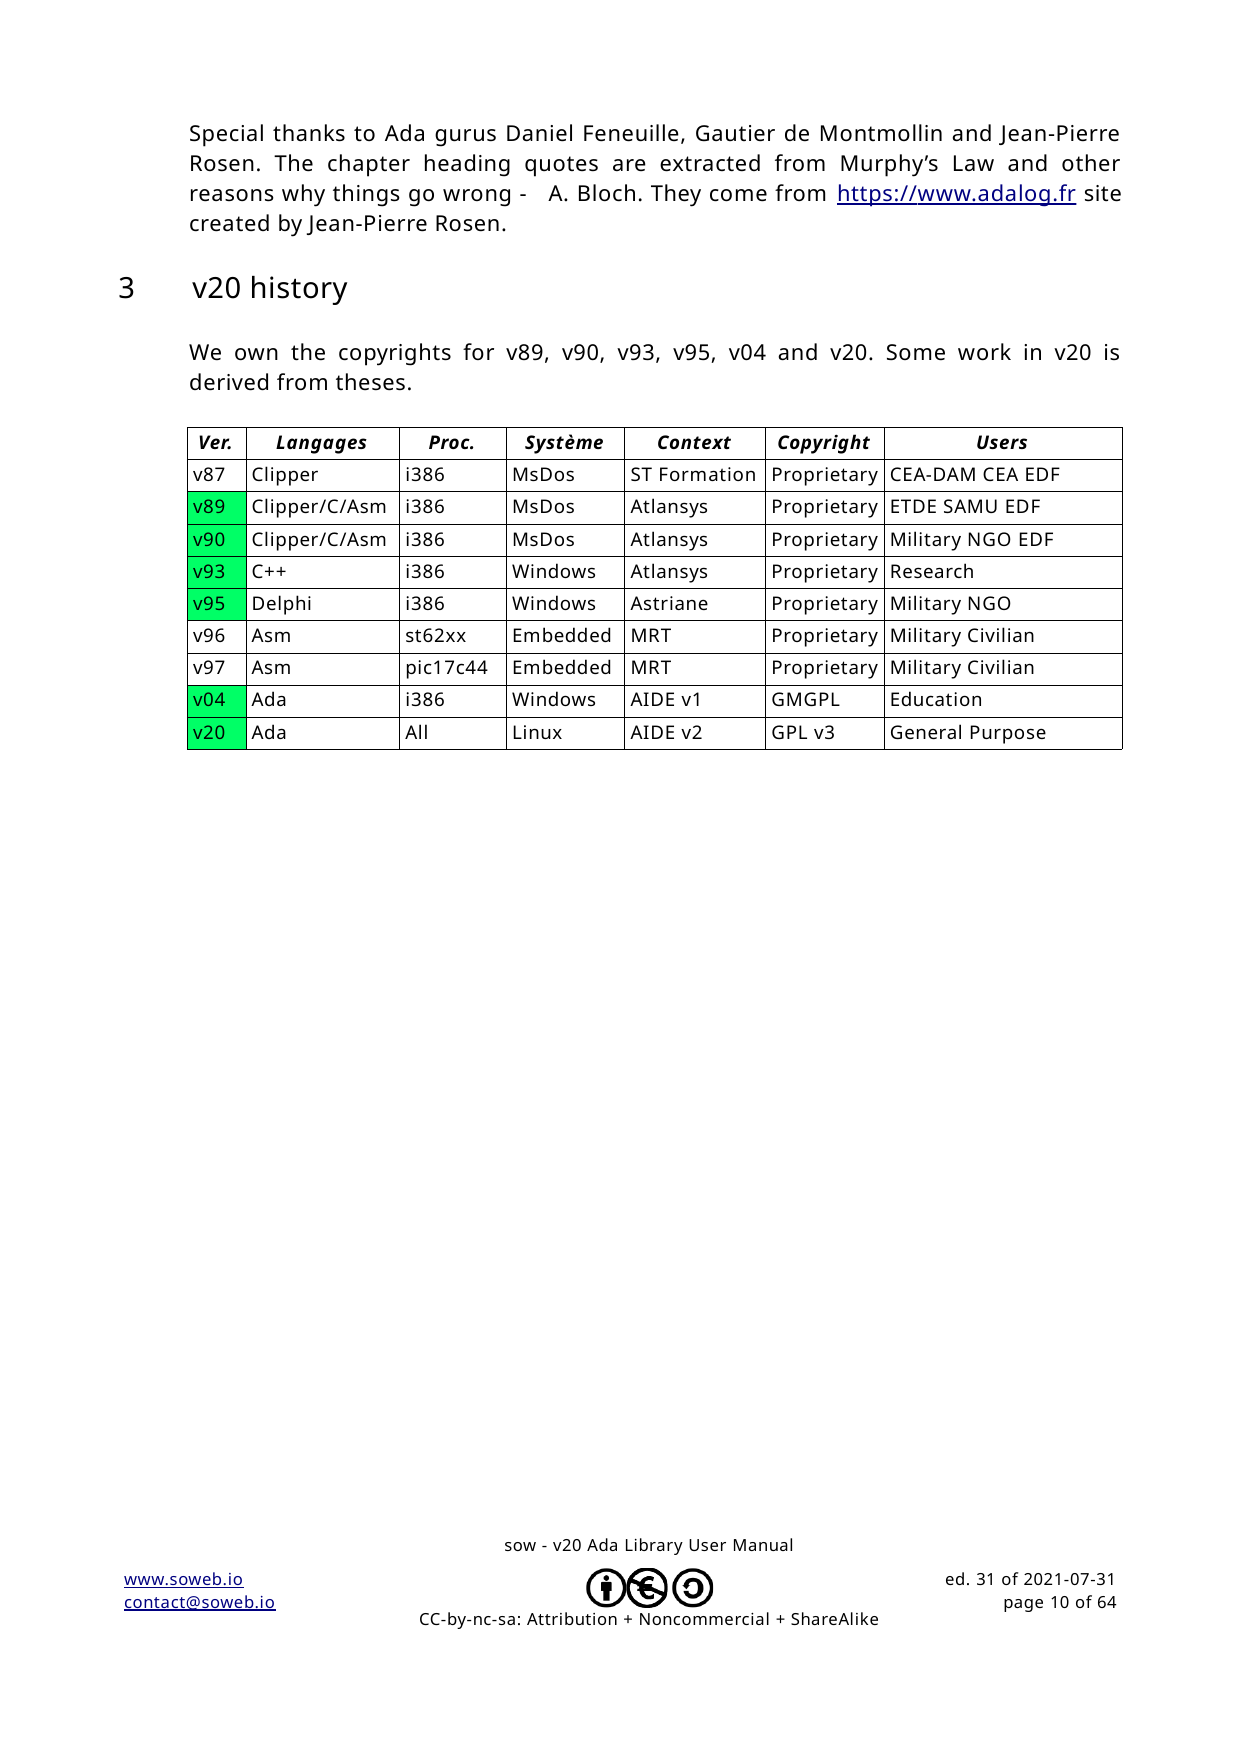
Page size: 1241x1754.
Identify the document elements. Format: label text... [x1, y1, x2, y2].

table_cell Atlansys [625, 557, 765, 588]
table_header Users [885, 428, 1122, 459]
table_cell i386 [400, 492, 506, 524]
table_cell GPL v3 [766, 718, 884, 749]
table_cell Proprietary [766, 621, 884, 652]
table_cell Proprietary [766, 589, 884, 620]
table_cell Proprietary [766, 557, 884, 588]
picture [672, 1568, 714, 1608]
table_cell Asm [247, 621, 399, 652]
table_cell C++ [247, 557, 399, 588]
table_cell i386 [400, 686, 506, 717]
table_cell Clipper/C/Asm [247, 525, 399, 556]
table_cell i386 [400, 589, 506, 620]
table_cell v04 [188, 686, 246, 717]
table_header Context [625, 428, 765, 459]
table_cell Clipper [247, 460, 399, 491]
table_cell AIDE v1 [625, 686, 765, 717]
table_cell v93 [188, 557, 246, 588]
table_cell Ada [247, 718, 399, 749]
table_cell ST Formation [625, 460, 765, 491]
table_header Proc. [400, 428, 506, 459]
table_header Langages [247, 428, 399, 459]
table_cell MsDos [507, 492, 624, 524]
table_cell ETDE SAMU EDF [885, 492, 1122, 524]
table_cell Windows [507, 686, 624, 717]
table_cell Delphi [247, 589, 399, 620]
picture [585, 1568, 668, 1608]
table_cell Atlansys [625, 525, 765, 556]
table_cell Education [885, 686, 1122, 717]
subtitle v20 history [118, 268, 1122, 307]
table_cell GMGPL [766, 686, 884, 717]
table_cell Proprietary [766, 460, 884, 491]
table_cell v95 [188, 589, 246, 620]
table_cell Embedded [507, 621, 624, 652]
table_cell i386 [400, 460, 506, 491]
text Special thanks to Ada gurus Daniel Feneuille, Gautier de Montmollin and Jean-Pierre Rosen. The chapter heading quotes are extracted from Murphy’s Law and other reasons why things go wrong - A. Bloch. They come from https://www.adalog.fr site created by Jean-Pierre Rosen. [189, 118, 1122, 238]
table_cell MRT [625, 621, 765, 652]
table_cell st62xx [400, 621, 506, 652]
table_header Système [507, 428, 624, 459]
table_cell v89 [188, 492, 246, 524]
table_cell Military NGO EDF [885, 525, 1122, 556]
table_cell i386 [400, 557, 506, 588]
table_cell Military Civilian [885, 654, 1122, 684]
table_cell All [400, 718, 506, 749]
table_cell Linux [507, 718, 624, 749]
table_cell General Purpose [885, 718, 1122, 749]
table_cell Ada [247, 686, 399, 717]
table_cell Windows [507, 557, 624, 588]
table_cell CEA-DAM CEA EDF [885, 460, 1122, 491]
table_cell v97 [188, 654, 246, 684]
table_cell Windows [507, 589, 624, 620]
table_cell Proprietary [766, 654, 884, 684]
table_cell Asm [247, 654, 399, 684]
table_cell pic17c44 [400, 654, 506, 684]
table_cell Proprietary [766, 525, 884, 556]
table_cell Military NGO [885, 589, 1122, 620]
table_cell Embedded [507, 654, 624, 684]
table_cell v20 [188, 718, 246, 749]
table_cell Military Civilian [885, 621, 1122, 652]
table_header Ver. [188, 428, 246, 459]
table_cell v87 [188, 460, 246, 491]
table_cell MsDos [507, 460, 624, 491]
table_cell Atlansys [625, 492, 765, 524]
table_cell v96 [188, 621, 246, 652]
table_cell Proprietary [766, 492, 884, 524]
table_header Copyright [766, 428, 884, 459]
table_cell Astriane [625, 589, 765, 620]
text We own the copyrights for v89, v90, v93, v95, v04 and v20. Some work in v20 is derived from theses. [189, 337, 1122, 397]
table_cell Research [885, 557, 1122, 588]
table_cell i386 [400, 525, 506, 556]
table_cell v90 [188, 525, 246, 556]
table_cell AIDE v2 [625, 718, 765, 749]
table_cell MRT [625, 654, 765, 684]
table_cell Clipper/C/Asm [247, 492, 399, 524]
table_cell MsDos [507, 525, 624, 556]
